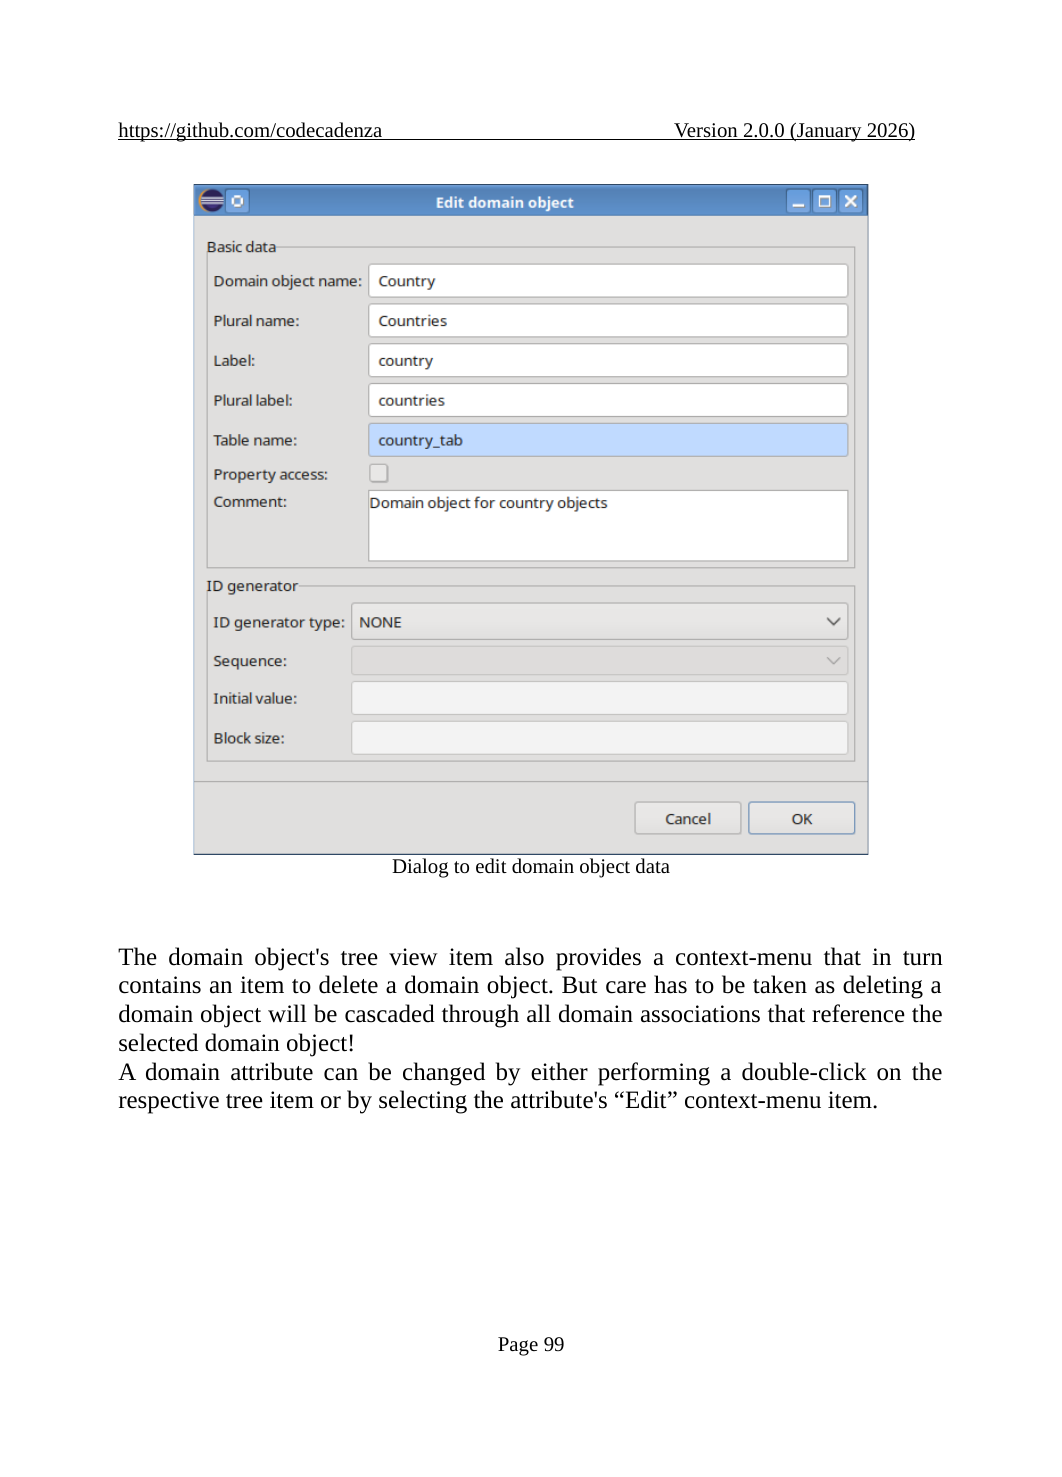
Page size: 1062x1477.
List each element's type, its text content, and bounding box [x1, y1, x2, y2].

text A domain attribute can be changed by either performing a double-click on the respective tree item or by selecting the attribute's “Edit” context-menu item. [118, 1057, 944, 1114]
text Dialog to edit domain object data [193, 855, 868, 878]
picture [193, 184, 869, 855]
text The domain object's tree view item also provides a context-menu that in turn contains an item to delete a domain object. But care has to be taken as deleting a domain object will be cascaded through all domain associations that reference the selected domain object! [118, 942, 944, 1057]
